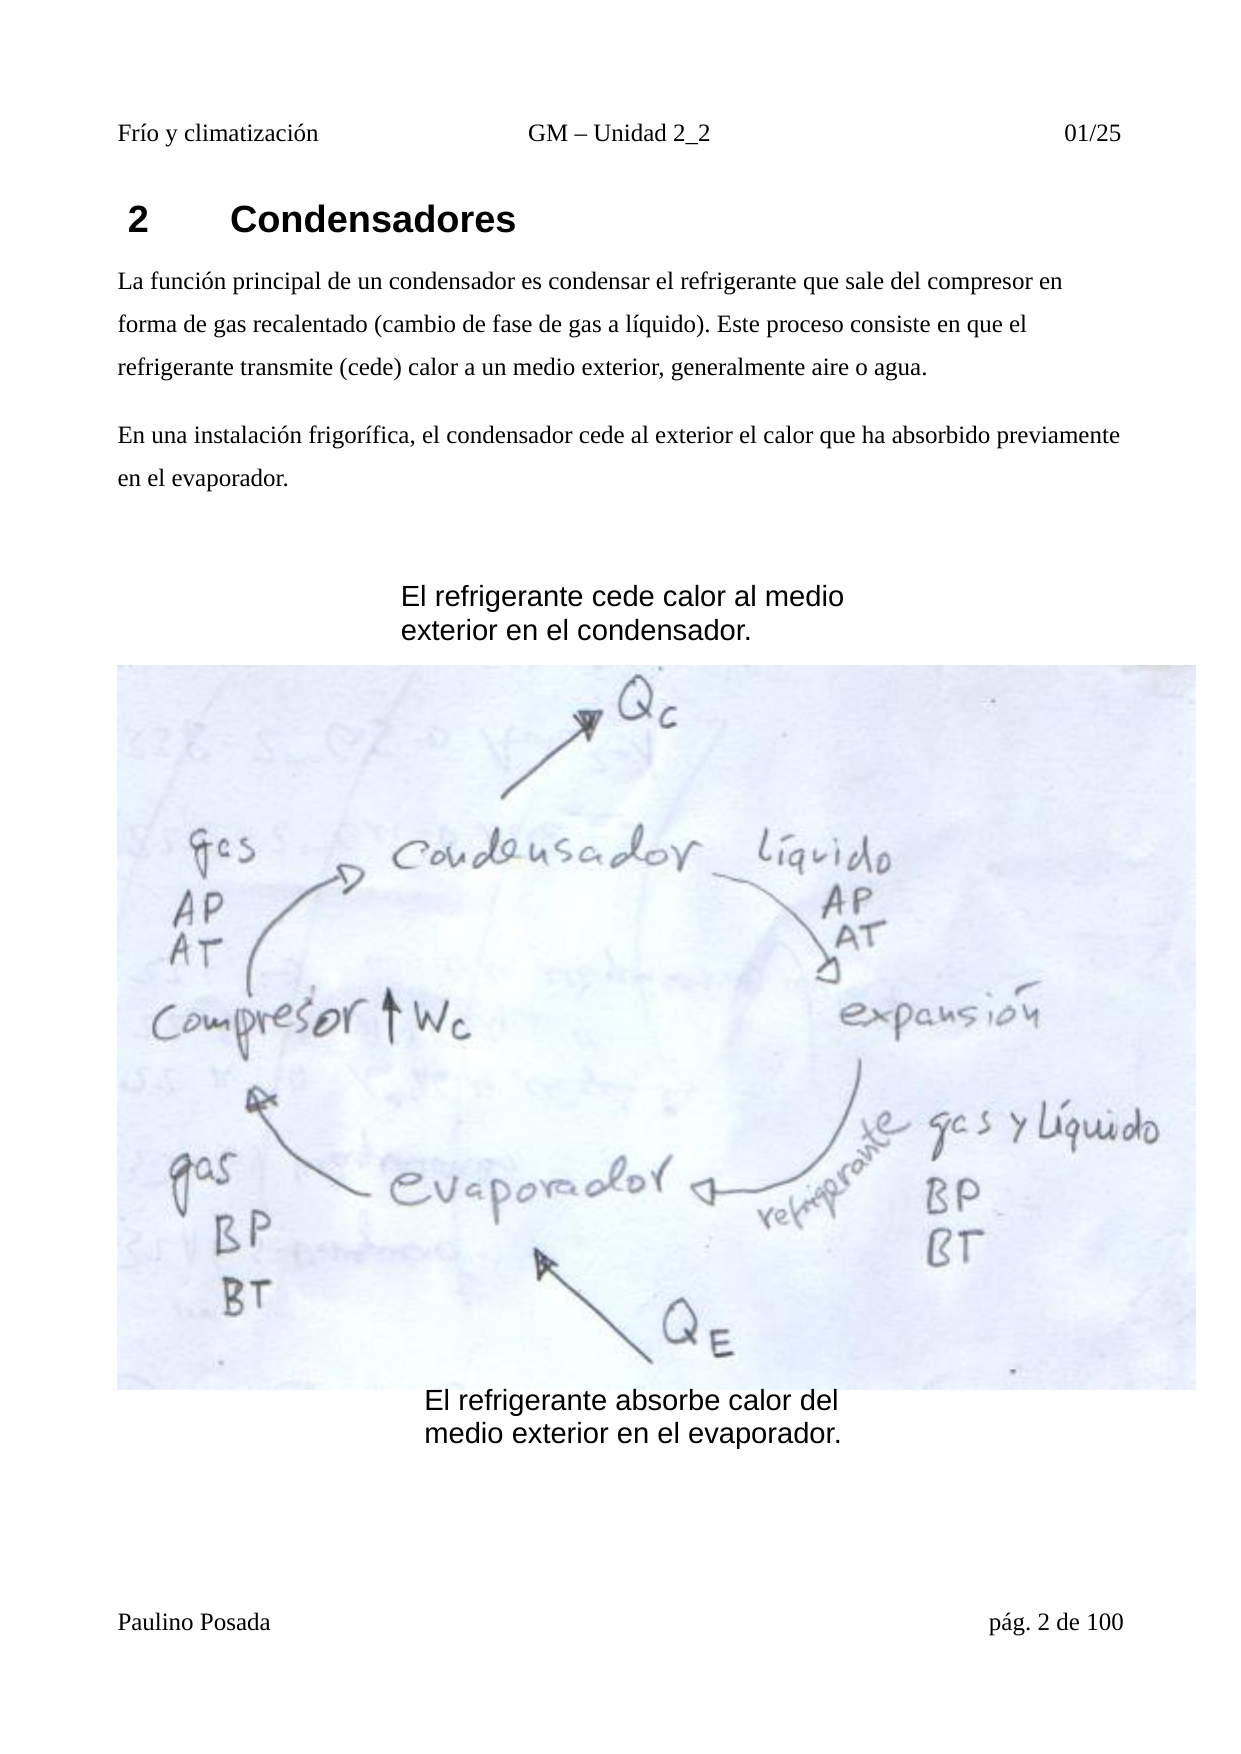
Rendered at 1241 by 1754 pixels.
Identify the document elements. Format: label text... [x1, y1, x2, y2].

subtitle Condensadores [117, 197, 1123, 241]
picture [117, 665, 1196, 1390]
text La función principal de un condensador es condensar el refrigerante que sale del compresor en forma de gas recalentado (cambio de fase de gas a líquido). Este proceso consiste en que el refrigerante transmite (cede) calor a un medio exterior, generalmente aire o agua. [117, 266, 1123, 381]
text En una instalación frigorífica, el condensador cede al exterior el calor que ha absorbido previamente en el evaporador. [117, 420, 1123, 492]
